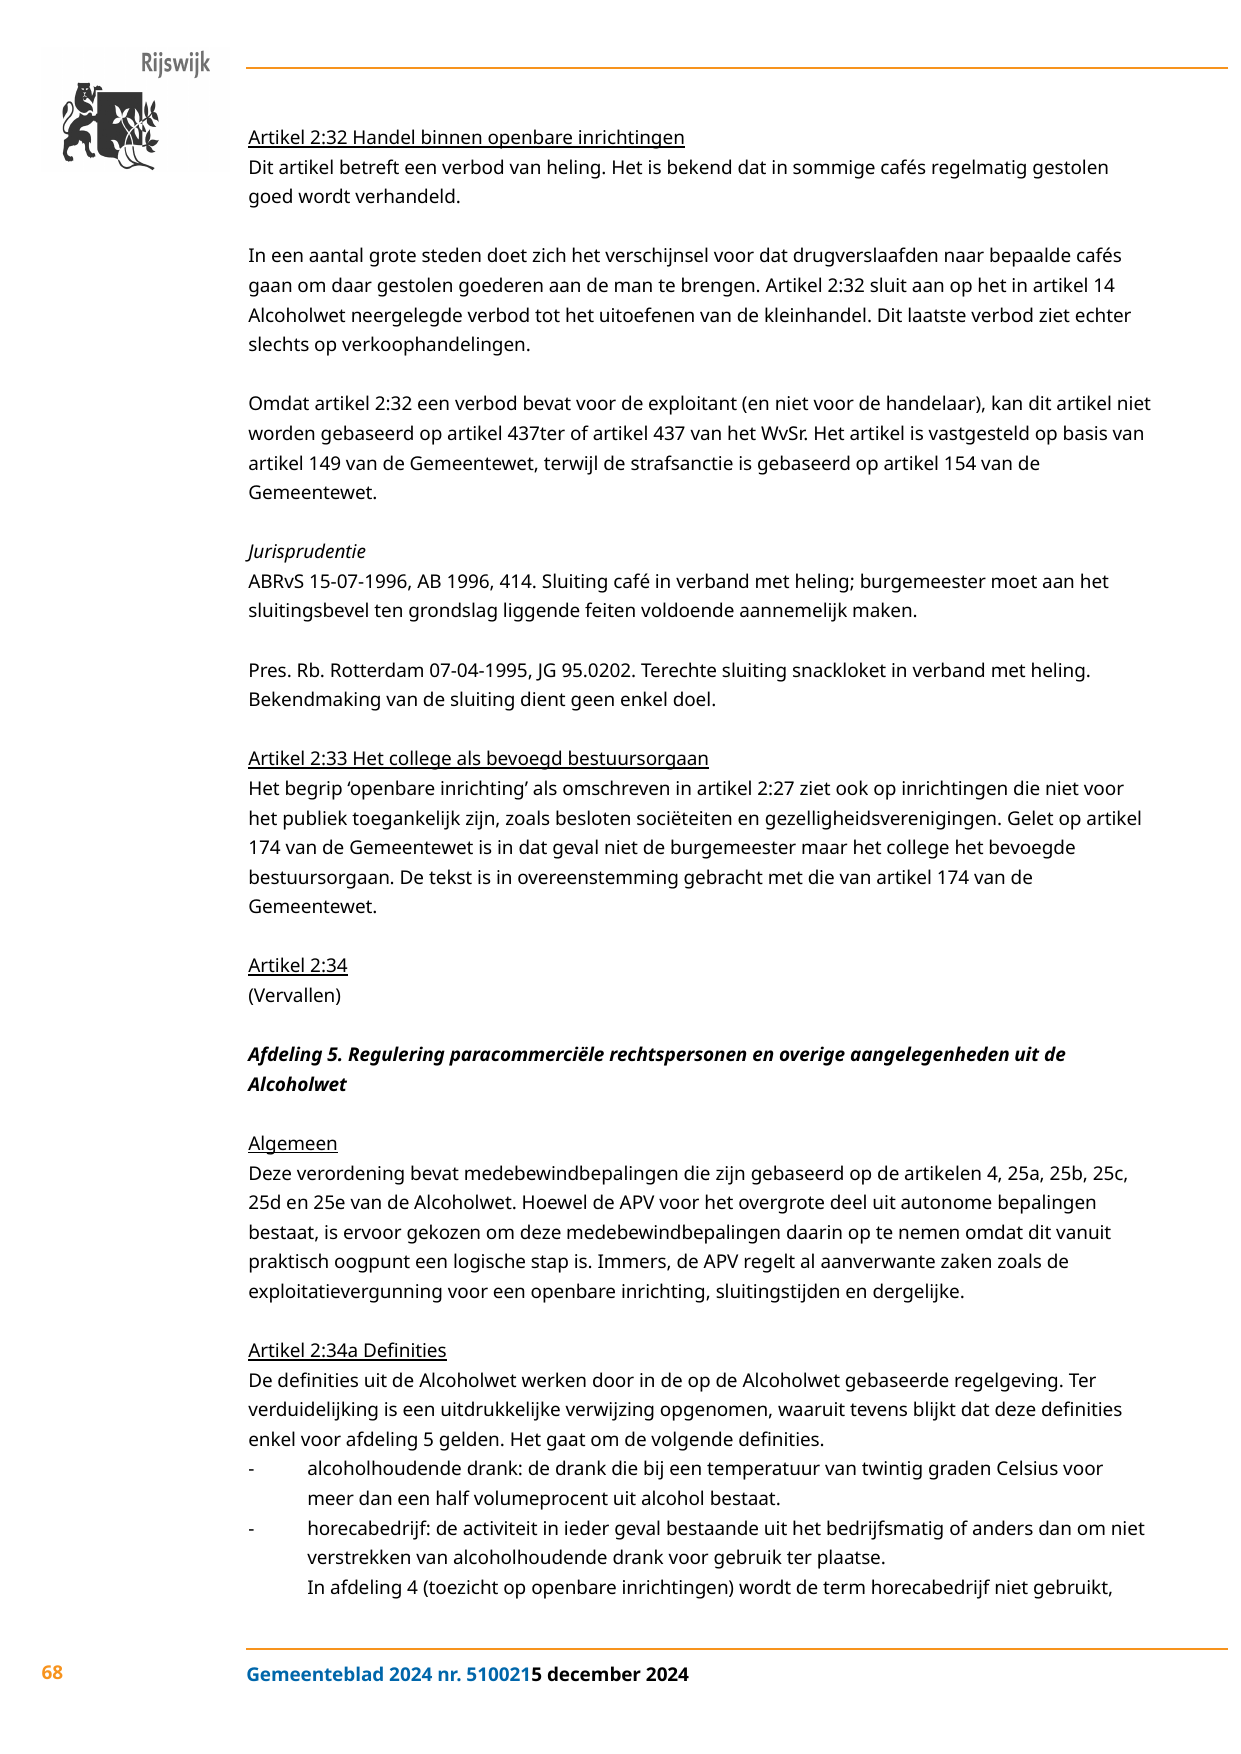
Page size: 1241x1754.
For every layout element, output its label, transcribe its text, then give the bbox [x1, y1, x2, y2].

text (Vervallen) [248, 982, 1152, 1008]
text Artikel 2:34 [248, 953, 1152, 978]
text Pres. Rb. Rotterdam 07-04-1995, JG 95.0202. Terechte sluiting snackloket in verband met heling. Bekendmaking van de sluiting dient geen enkel doel. [248, 657, 1152, 712]
text Algemeen [248, 1130, 1152, 1156]
text Artikel 2:34a Definities [248, 1337, 1152, 1363]
text ABRvS 15-07-1996, AB 1996, 414. Sluiting café in verband met heling; burgemeester moet aan het sluitingsbevel ten grondslag liggende feiten voldoende aannemelijk maken. [248, 568, 1152, 623]
text De definities uit de Alcoholwet werken door in de op de Alcoholwet gebaseerde regelgeving. Ter verduidelijking is een uitdrukkelijke verwijzing opgenomen, waaruit tevens blijkt dat deze definities enkel voor afdeling 5 gelden. Het gaat om de volgende definities. [248, 1367, 1152, 1452]
list horecabedrijf: de activiteit in ieder geval bestaande uit het bedrijfsmatig of anders dan om niet verstrekken van alcoholhoudende drank voor gebruik ter plaatse. [248, 1515, 1152, 1570]
text Het begrip ‘openbare inrichting’ als omschreven in artikel 2:27 ziet ook op inrichtingen die niet voor het publiek toegankelijk zijn, zoals besloten sociëteiten en gezelligheidsverenigingen. Gelet op artikel 174 van de Gemeentewet is in dat geval niet de burgemeester maar het college het bevoegde bestuursorgaan. De tekst is in overeenstemming gebracht met die van artikel 174 van de Gemeentewet. [248, 775, 1152, 919]
list In afdeling 4 (toezicht op openbare inrichtingen) wordt de term horecabedrijf niet gebruikt, [248, 1574, 1152, 1600]
text Artikel 2:32 Handel binnen openbare inrichtingen [248, 124, 1152, 150]
text Omdat artikel 2:32 een verbod bevat voor de exploitant (en niet voor de handelaar), kan dit artikel niet worden gebaseerd op artikel 437ter of artikel 437 van het WvSr. Het artikel is vastgesteld op basis van artikel 149 van de Gemeentewet, terwijl de strafsanctie is gebaseerd op artikel 154 van de Gemeentewet. [248, 391, 1152, 505]
text Deze verordening bevat medebewindbepalingen die zijn gebaseerd op de artikelen 4, 25a, 25b, 25c, 25d en 25e van de Alcoholwet. Hoewel de APV voor het overgrote deel uit autonome bepalingen bestaat, is ervoor gekozen om deze medebewindbepalingen daarin op te nemen omdat dit vanuit praktisch oogpunt een logische stap is. Immers, de APV regelt al aanverwante zaken zoals de exploitatievergunning voor een openbare inrichting, sluitingstijden en dergelijke. [248, 1160, 1152, 1304]
text In een aantal grote steden doet zich het verschijnsel voor dat drugverslaafden naar bepaalde cafés gaan om daar gestolen goederen aan de man te brengen. Artikel 2:32 sluit aan op het in artikel 14 Alcoholwet neergelegde verbod tot het uitoefenen van de kleinhandel. Dit laatste verbod ziet echter slechts op verkoophandelingen. [248, 243, 1152, 357]
text Artikel 2:33 Het college als bevoegd bestuursorgaan [248, 746, 1152, 771]
text Dit artikel betreft een verbod van heling. Het is bekend dat in sommige cafés regelmatig gestolen goed wordt verhandeld. [248, 154, 1152, 209]
list alcoholhoudende drank: de drank die bij een temperatuur van twintig graden Celsius voor meer dan een half volumeprocent uit alcohol bestaat. [248, 1456, 1152, 1511]
picture [41, 47, 231, 172]
text Jurisprudentie [248, 538, 1152, 564]
text Afdeling 5. Regulering paracommerciële rechtspersonen en overige aangelegenheden uit de Alcoholwet [248, 1041, 1152, 1097]
